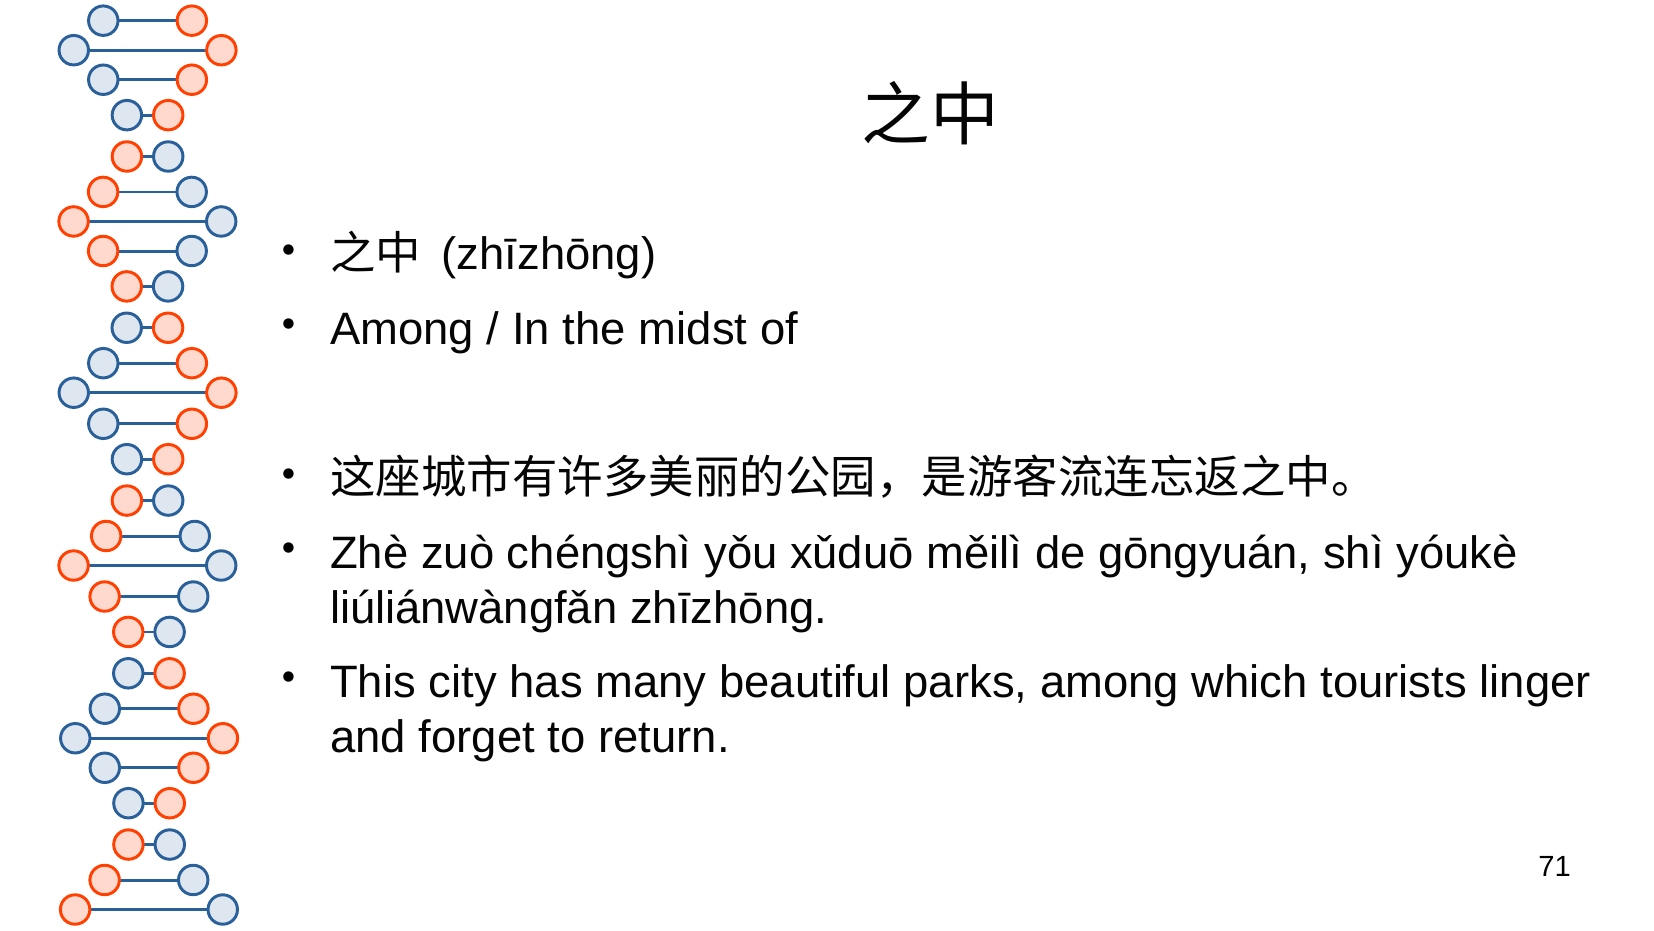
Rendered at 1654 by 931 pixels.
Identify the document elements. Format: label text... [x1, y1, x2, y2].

title 之中 [265, 35, 1595, 189]
list 之中 (zhīzhōng) Among / In the midst of 这座城市有许多美丽的公园，是游客流连忘返之中。 Zhè zuò chéngshì yǒu xǔduō měilì de gōngyuán, shì yóukè liúliánwàngfǎn zhīzhōng. This city has many beautiful parks, among which tourists linger and forget to return. [265, 224, 1595, 764]
